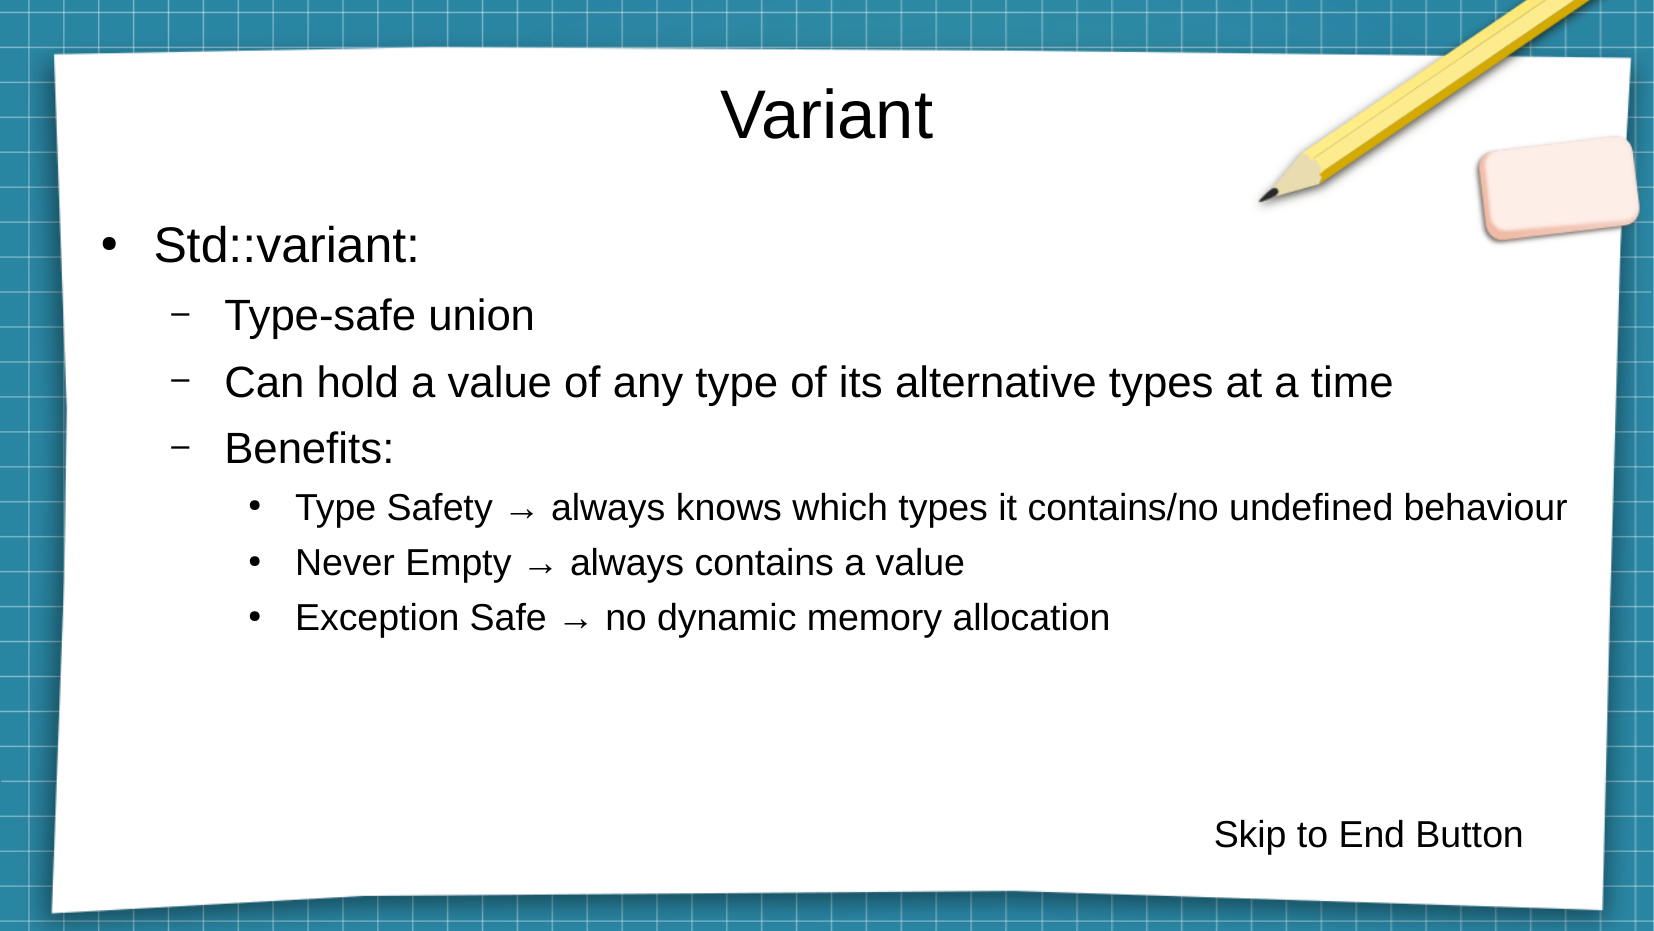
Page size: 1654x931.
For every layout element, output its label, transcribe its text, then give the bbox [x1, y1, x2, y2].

picture [0, 0, 1654, 931]
text_box Skip to End Button [1162, 805, 1576, 863]
title Variant [82, 37, 1571, 193]
list Std::variant: Type-safe union Can hold a value of any type of its alternative types at a time Benefits: Type Safety → always knows which types it contains/no undefined behaviour Never Empty → always contains a value Exception Safe → no dynamic memory allocation [82, 217, 1571, 758]
